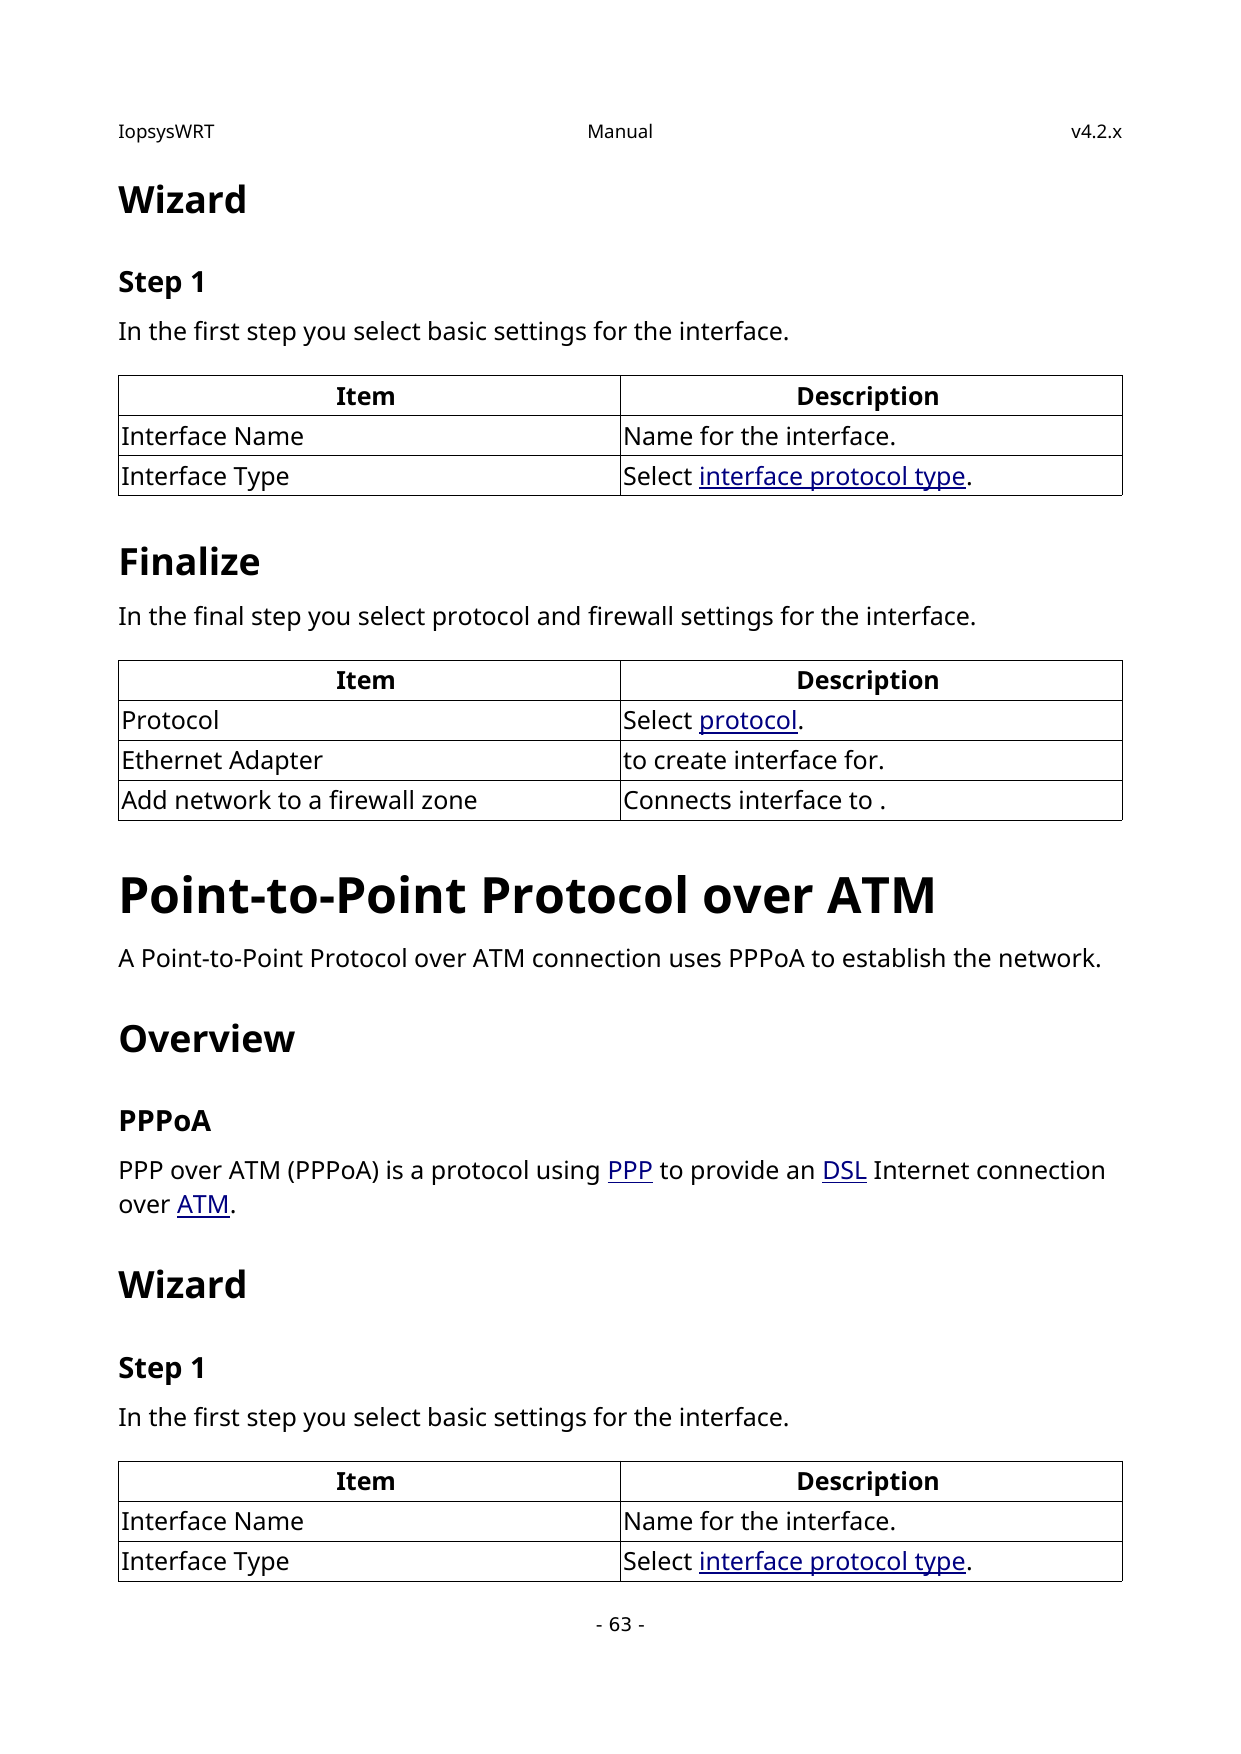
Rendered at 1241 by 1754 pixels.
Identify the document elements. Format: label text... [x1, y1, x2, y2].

table_header Description [621, 376, 1122, 415]
text In the first step you select basic settings for the interface. [118, 314, 1122, 348]
table_header Item [119, 376, 620, 415]
subtitle Wizard [118, 173, 1122, 224]
table_cell to create interface for. [621, 741, 1122, 780]
subtitle Wizard [118, 1258, 1122, 1309]
subtitle Point-to-Point Protocol over ATM [118, 860, 1122, 928]
table_cell Add network to a firewall zone [119, 781, 620, 820]
table_cell Name for the interface. [621, 416, 1122, 455]
table_cell Select interface protocol type. [621, 1542, 1122, 1581]
subtitle Finalize [118, 535, 1122, 586]
table_cell Interface Name [119, 416, 620, 455]
table_header Description [621, 1462, 1122, 1501]
subtitle Step 1 [118, 262, 1122, 301]
text A Point-to-Point Protocol over ATM connection uses PPPoA to establish the network. [118, 941, 1122, 974]
table_cell Connects interface to . [621, 781, 1122, 820]
table_cell Interface Name [119, 1502, 620, 1541]
subtitle PPPoA [118, 1101, 1122, 1140]
text In the first step you select basic settings for the interface. [118, 1399, 1122, 1433]
table_cell Name for the interface. [621, 1502, 1122, 1541]
subtitle Step 1 [118, 1347, 1122, 1387]
text In the final step you select protocol and firewall settings for the interface. [118, 599, 1122, 633]
table_header Item [119, 661, 620, 700]
table_cell Select interface protocol type. [621, 456, 1122, 495]
table_cell Select protocol. [621, 701, 1122, 740]
table_cell Interface Type [119, 456, 620, 495]
table_cell Protocol [119, 701, 620, 740]
table_cell Interface Type [119, 1542, 620, 1581]
subtitle Overview [118, 1012, 1122, 1063]
text PPP over ATM (PPPoA) is a protocol using PPP to provide an DSL Internet connection over ATM. [118, 1153, 1122, 1221]
table_header Item [119, 1462, 620, 1501]
table_cell Ethernet Adapter [119, 741, 620, 780]
table_header Description [621, 661, 1122, 700]
